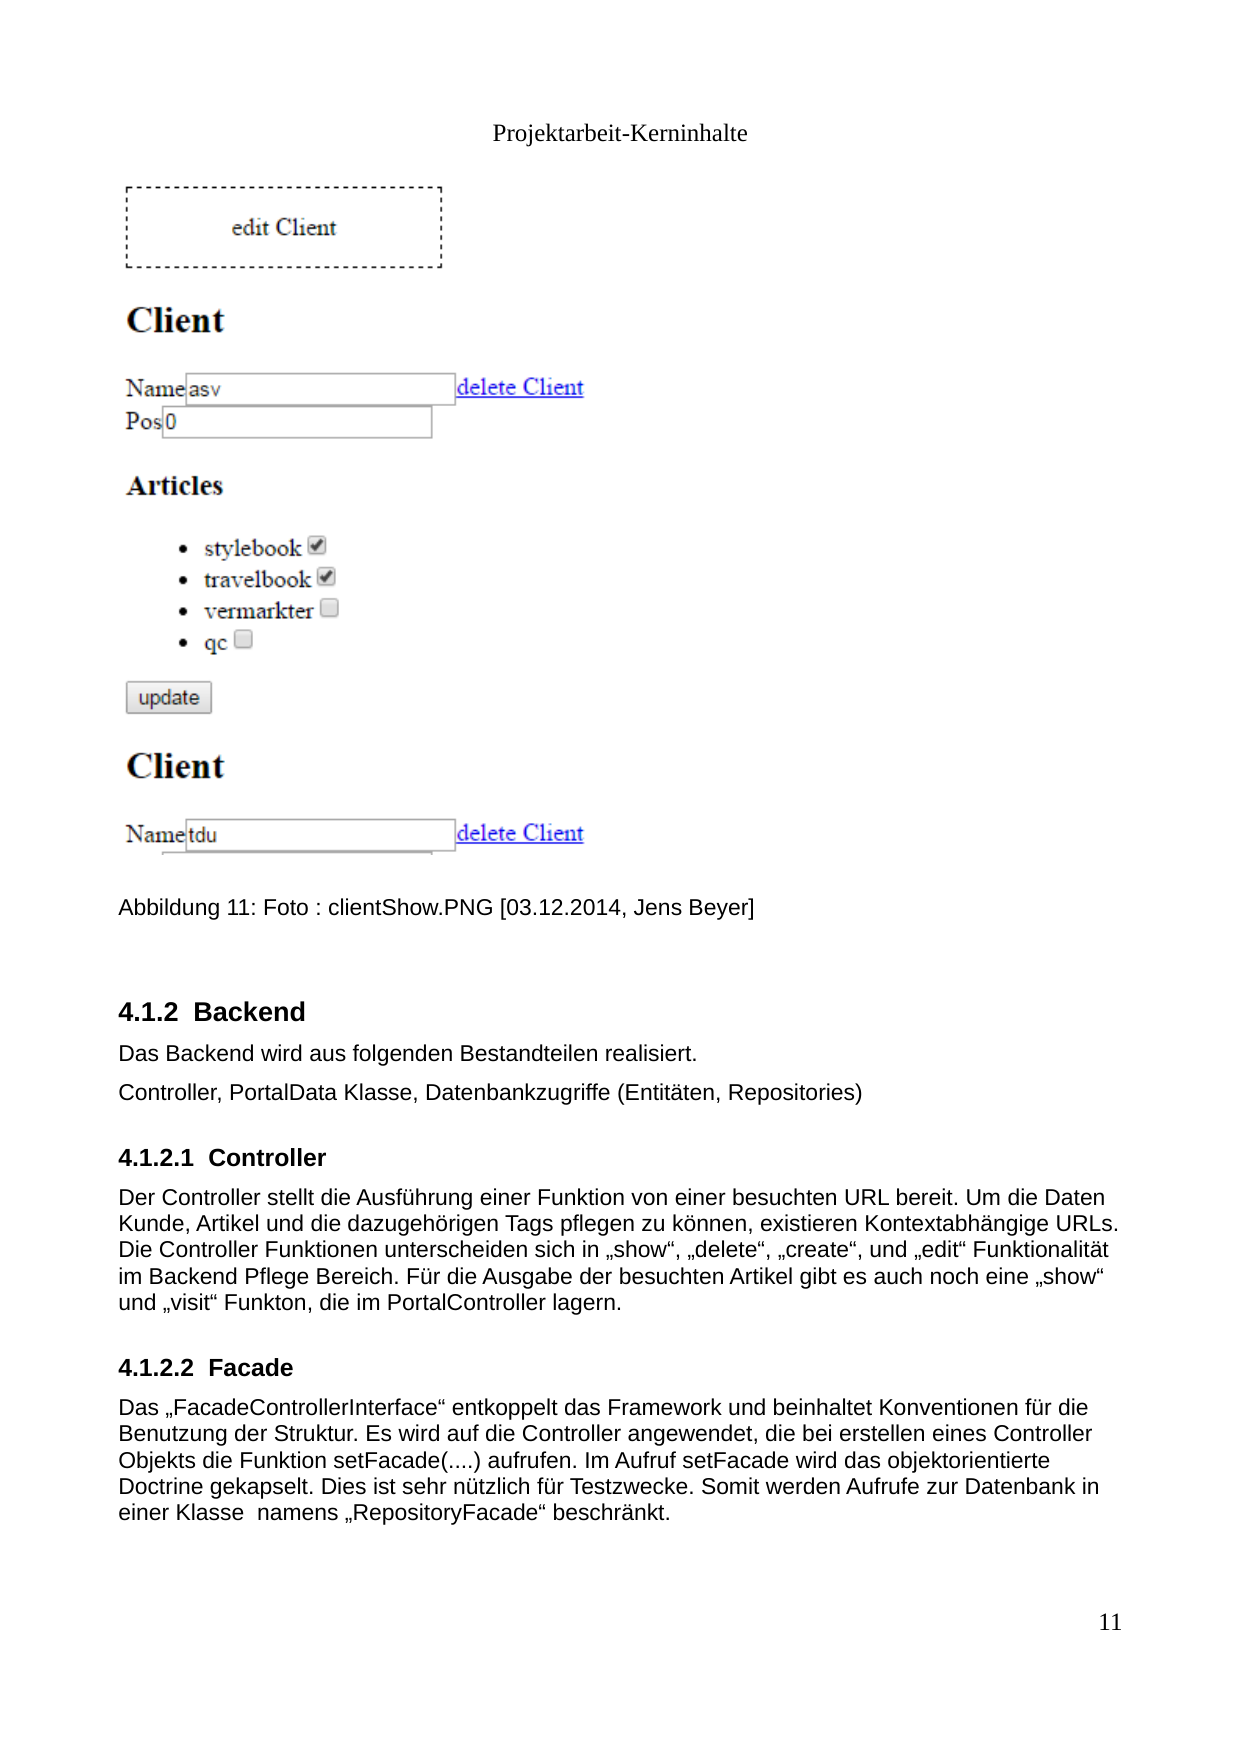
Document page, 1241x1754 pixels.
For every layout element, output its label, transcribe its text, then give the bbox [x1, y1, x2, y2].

text Das Backend wird aus folgenden Bestandteilen realisiert. [118, 1040, 1122, 1066]
subtitle Controller [118, 1143, 1122, 1171]
text Abbildung 11: Foto : clientShow.PNG [03.12.2014, Jens Beyer] [118, 893, 1122, 920]
text Der Controller stellt die Ausführung einer Funktion von einer besuchten URL bereit. Um die Daten Kunde, Artikel und die dazugehörigen Tags pflegen zu können, existieren Kontextabhängige URLs. Die Controller Funktionen unterscheiden sich in „show“, „delete“, „create“, und „edit“ Funktionalität im Backend Pflege Bereich. Für die Ausgabe der besuchten Artikel gibt es auch noch eine „show“ und „visit“ Funkton, die im PortalController lagern. [118, 1184, 1122, 1315]
subtitle Backend [118, 996, 1122, 1027]
text Controller, PortalData Klasse, Datenbankzugriffe (Entitäten, Repositories) [118, 1079, 1122, 1105]
subtitle Facade [118, 1353, 1122, 1381]
picture [120, 176, 705, 855]
text Das „FacadeControllerInterface“ entkoppelt das Framework und beinhaltet Konventionen für die Benutzung der Struktur. Es wird auf die Controller angewendet, die bei erstellen eines Controller Objekts die Funktion setFacade(....) aufrufen. Im Aufruf setFacade wird das objektorientierte Doctrine gekapselt. Dies ist sehr nützlich für Testzwecke. Somit werden Aufrufe zur Datenbank in einer Klasse namens „RepositoryFacade“ beschränkt. [118, 1394, 1122, 1526]
